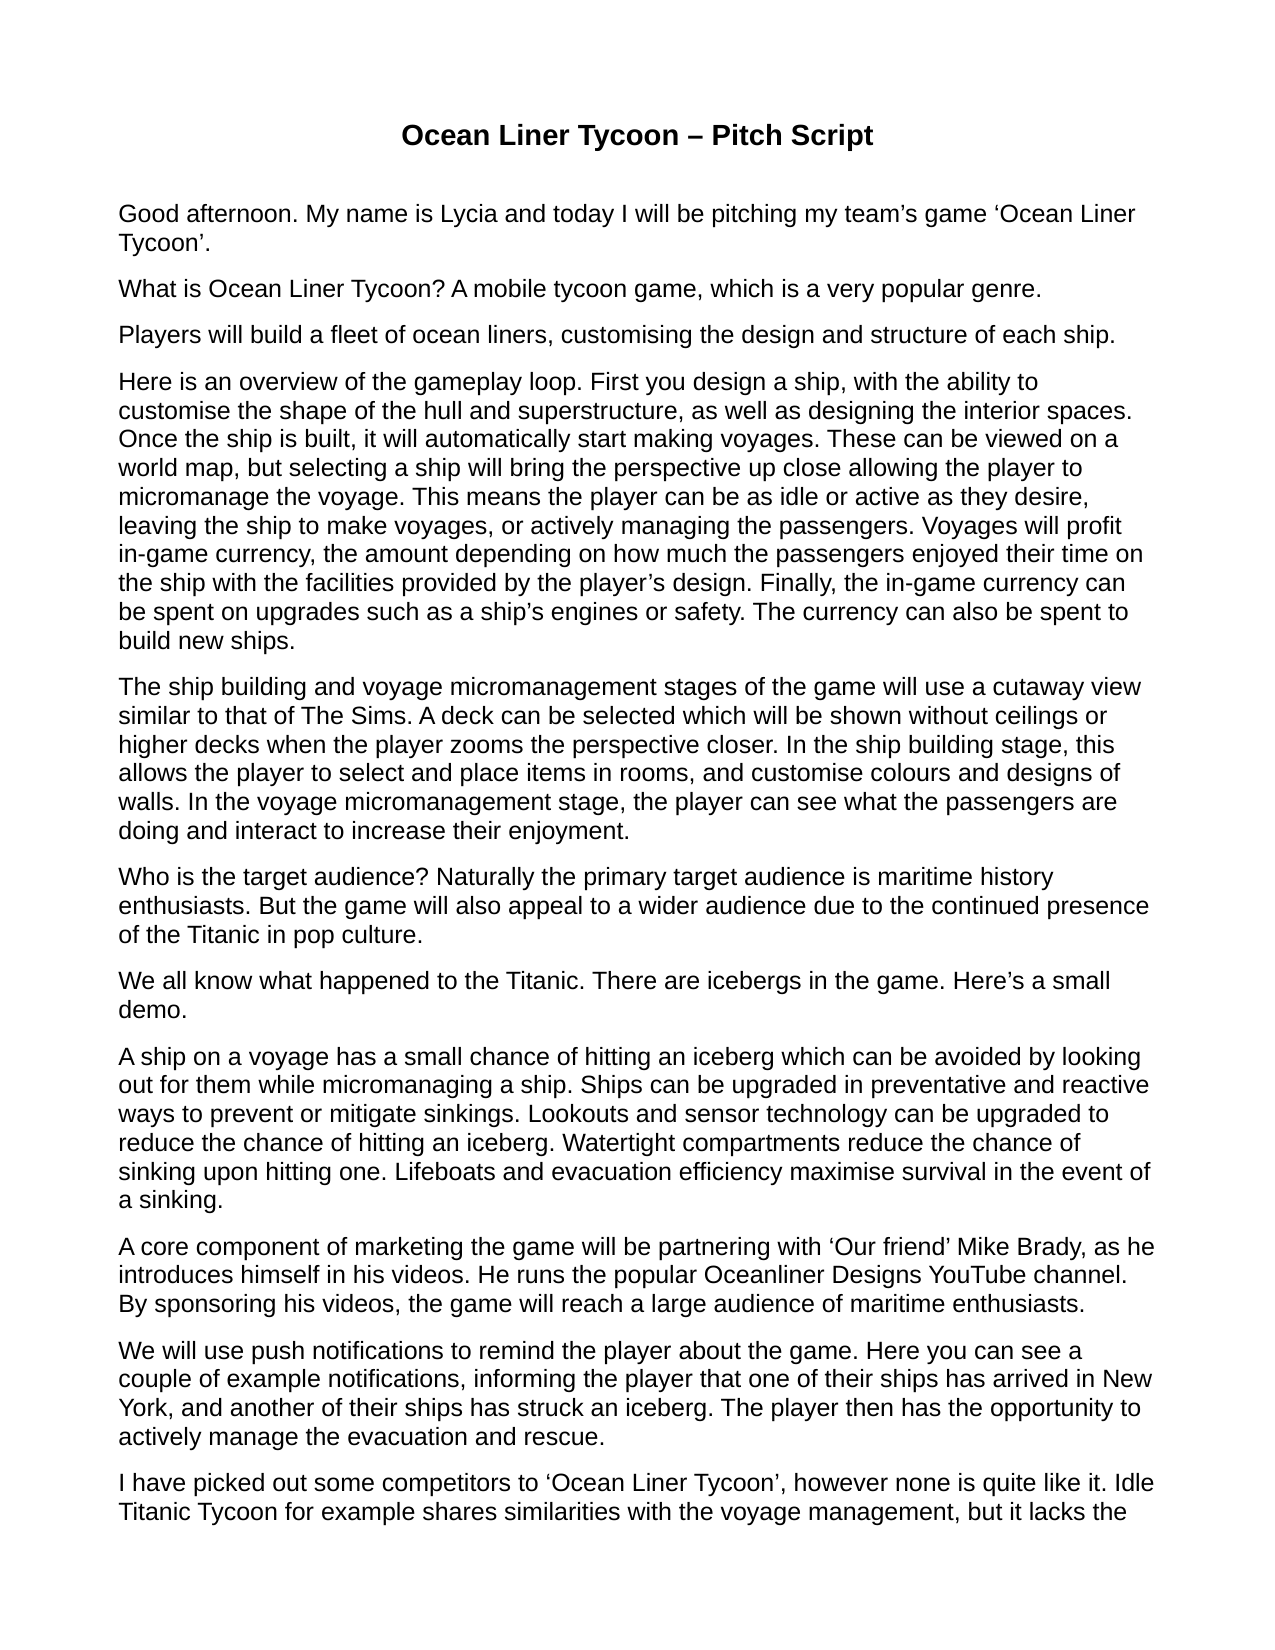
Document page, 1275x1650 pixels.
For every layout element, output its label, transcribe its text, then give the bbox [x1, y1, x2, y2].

text I have picked out some competitors to ‘Ocean Liner Tycoon’, however none is quite like it. Idle Titanic Tycoon for example shares similarities with the voyage management, but it lacks the [118, 1468, 1157, 1526]
text A core component of marketing the game will be partnering with ‘Our friend’ Mike Brady, as he introduces himself in his videos. He runs the popular Oceanliner Designs YouTube channel. By sponsoring his videos, the game will reach a large audience of maritime enthusiasts. [118, 1232, 1157, 1318]
text Who is the target audience? Naturally the primary target audience is maritime history enthusiasts. But the game will also appeal to a wider audience due to the continued presence of the Titanic in pop culture. [118, 862, 1157, 949]
text What is Ocean Liner Tycoon? A mobile tycoon game, which is a very popular genre. [118, 274, 1157, 303]
text We will use push notifications to remind the player about the game. Here you can see a couple of example notifications, informing the player that one of their ships has arrived in New York, and another of their ships has struck an iceberg. The player then has the opportunity to actively manage the evacuation and rescue. [118, 1336, 1157, 1451]
text A ship on a voyage has a small chance of hitting an iceberg which can be avoided by looking out for them while micromanaging a ship. Ships can be upgraded in preventative and reactive ways to prevent or mitigate sinkings. Lookouts and sensor technology can be upgraded to reduce the chance of hitting an iceberg. Watertight compartments reduce the chance of sinking upon hitting one. Lifeboats and evacuation efficiency maximise survival in the event of a sinking. [118, 1042, 1157, 1214]
text Ocean Liner Tycoon – Pitch Script [118, 118, 1157, 152]
text Players will build a fleet of ocean liners, customising the design and structure of each ship. [118, 321, 1157, 349]
text Good afternoon. My name is Lycia and today I will be pitching my team’s game ‘Ocean Liner Tycoon’. [118, 199, 1157, 256]
text Here is an overview of the gameplay loop. First you design a ship, with the ability to customise the shape of the hull and superstructure, as well as designing the interior spaces. Once the ship is built, it will automatically start making voyages. These can be viewed on a world map, but selecting a ship will bring the perspective up close allowing the player to micromanage the voyage. This means the player can be as idle or active as they desire, leaving the ship to make voyages, or actively managing the passengers. Voyages will profit in-game currency, the amount depending on how much the passengers enjoyed their time on the ship with the facilities provided by the player’s design. Finally, the in-game currency can be spent on upgrades such as a ship’s engines or safety. The currency can also be spent to build new ships. [118, 367, 1157, 654]
text The ship building and voyage micromanagement stages of the game will use a cutaway view similar to that of The Sims. A deck can be selected which will be shown without ceilings or higher decks when the player zooms the perspective closer. In the ship building stage, this allows the player to select and place items in rooms, and customise colours and designs of walls. In the voyage micromanagement stage, the player can see what the passengers are doing and interact to increase their enjoyment. [118, 672, 1157, 845]
text We all know what happened to the Titanic. There are icebergs in the game. Here’s a small demo. [118, 966, 1157, 1024]
